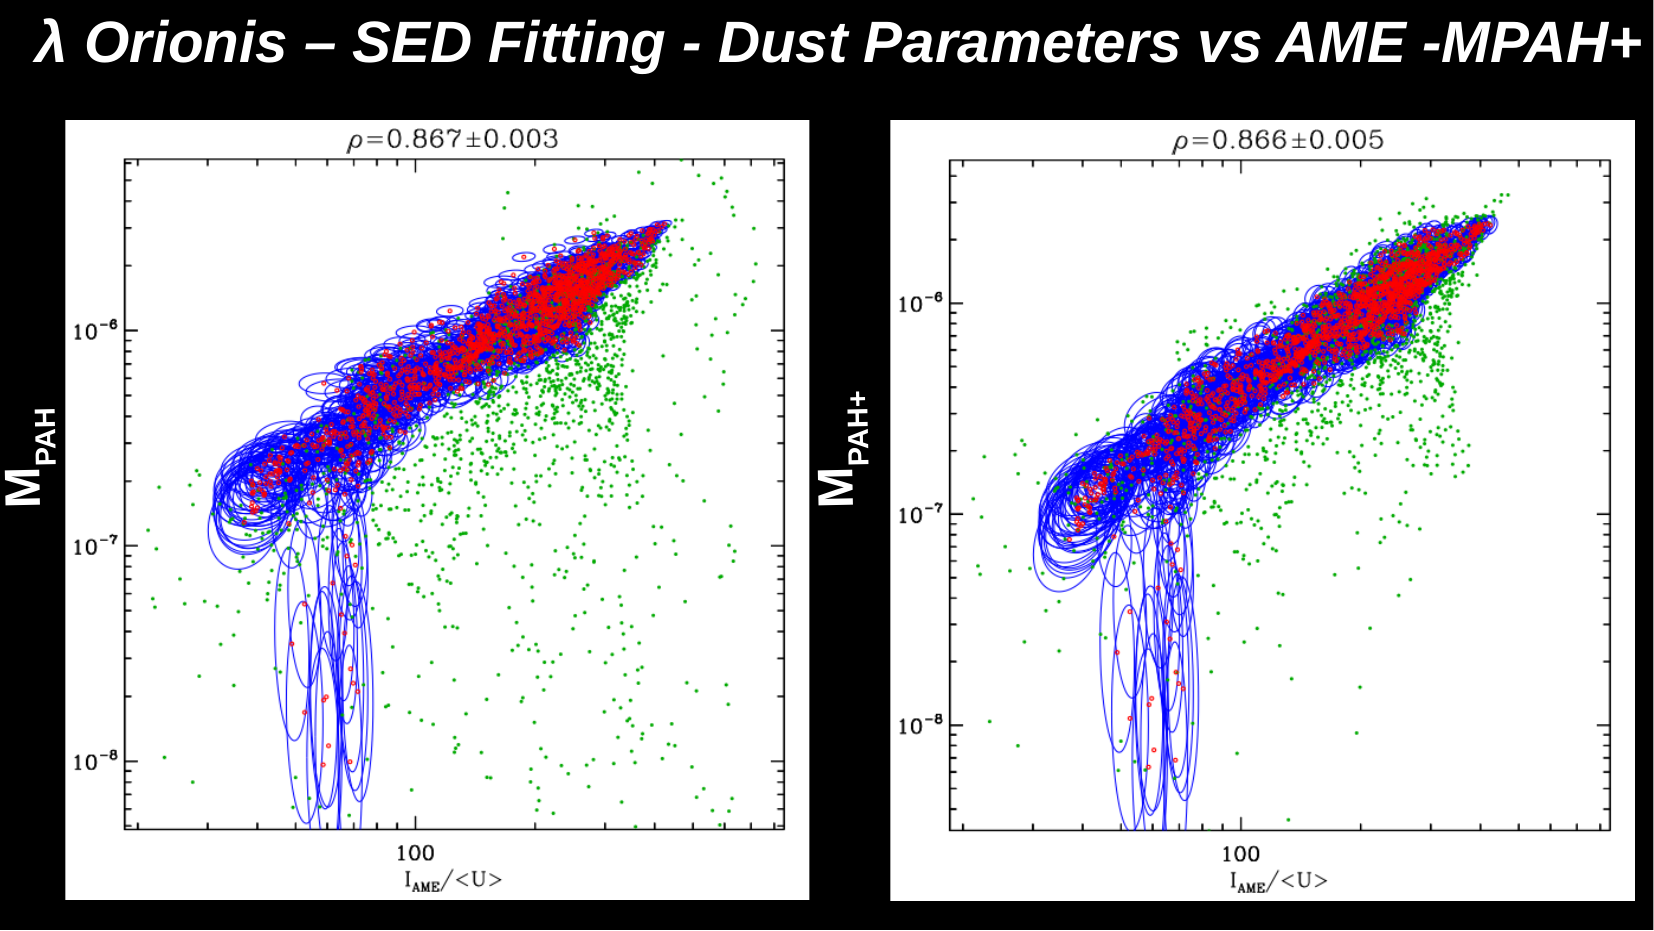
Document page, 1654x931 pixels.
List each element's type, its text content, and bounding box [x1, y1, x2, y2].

picture [65, 120, 810, 901]
title λ Orionis – SED Fitting - Dust Parameters vs AME -MPAH+ [0, 9, 1654, 91]
text_box MPAH+ [810, 346, 886, 525]
text_box MPAH [0, 387, 65, 525]
picture [890, 120, 1636, 901]
